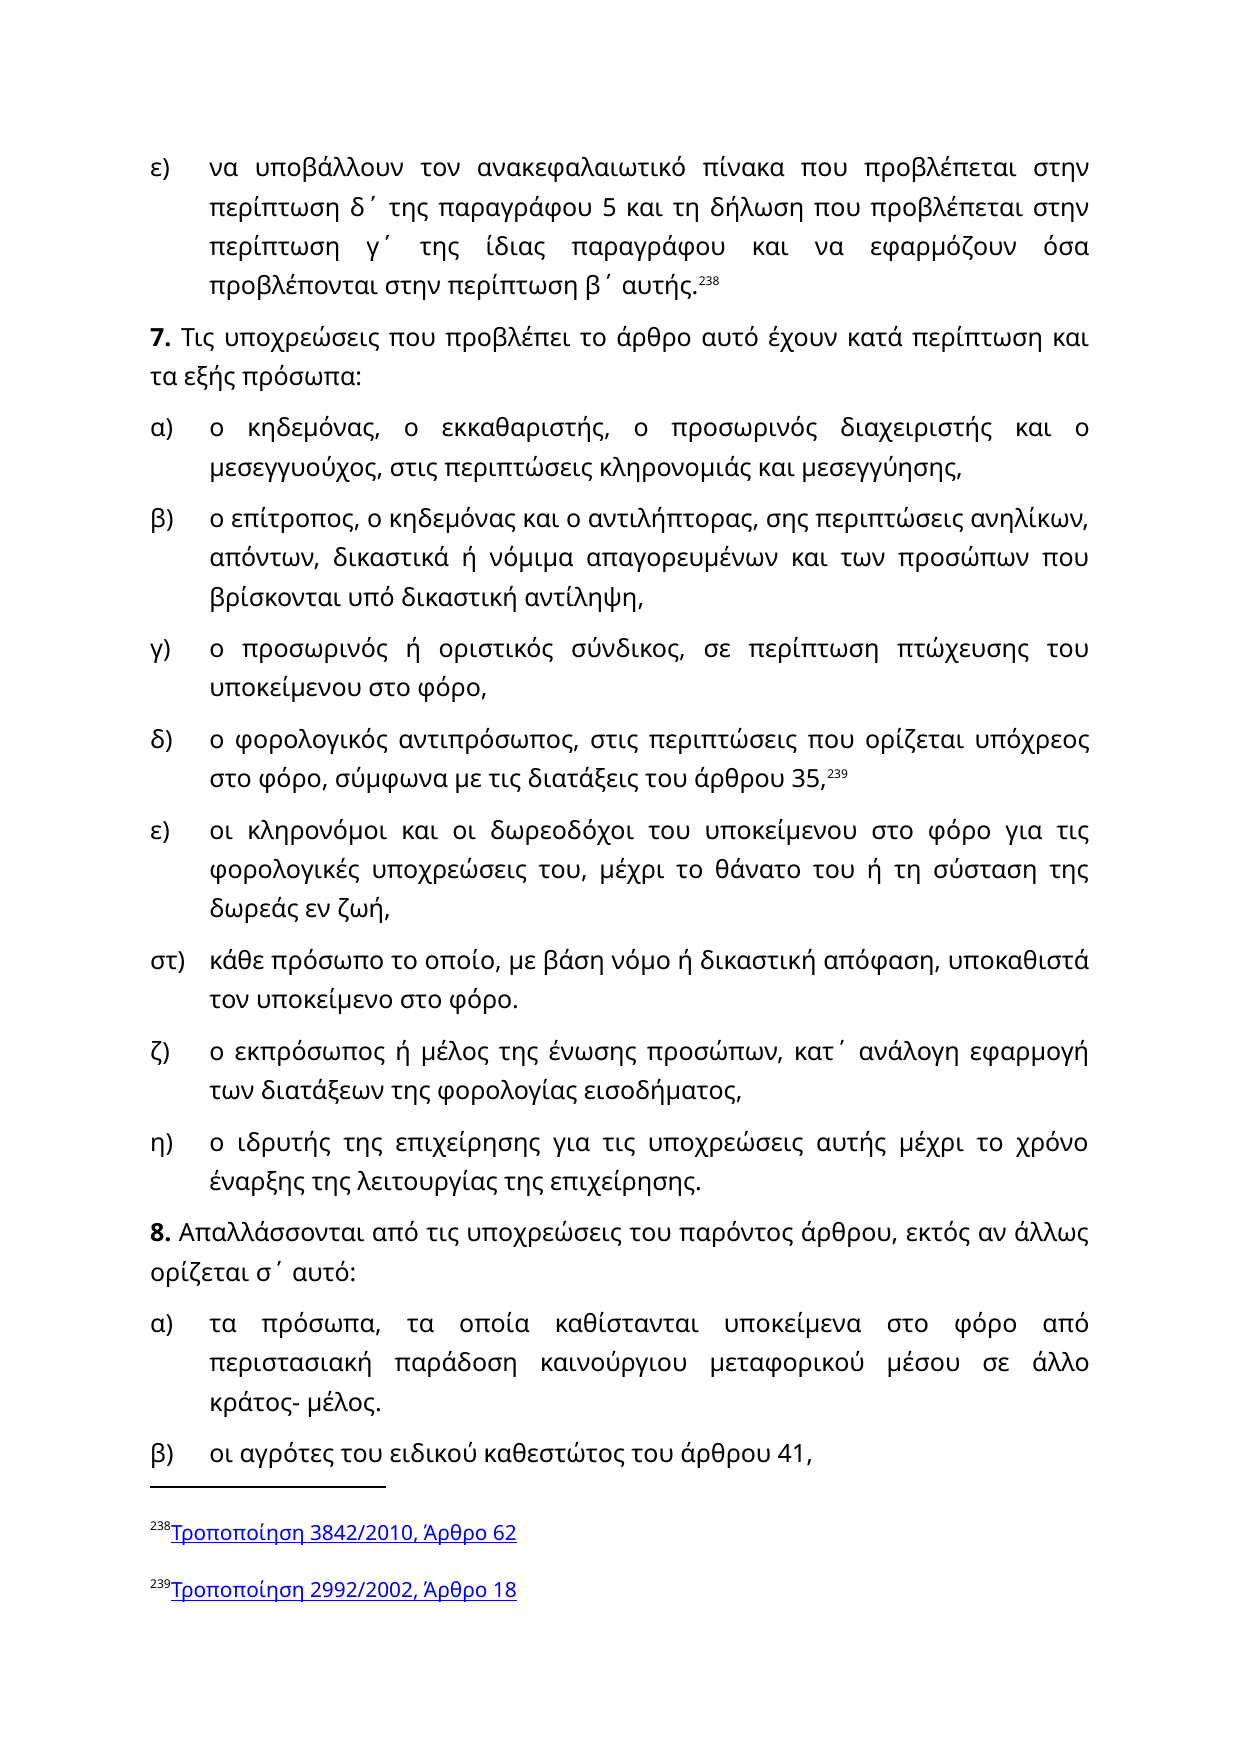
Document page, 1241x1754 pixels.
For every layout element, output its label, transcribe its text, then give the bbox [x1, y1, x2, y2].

list γ) ο προσωρινός ή οριστικός σύνδικος, σε περίπτωση πτώχευσης του υποκείμενου στο φόρο, [150, 631, 1090, 704]
list α) ο κηδεμόνας, ο εκκαθαριστής, ο προσωρινός διαχειριστής και ο μεσεγγυούχος, στις περιπτώσεις κληρονομιάς και μεσεγγύησης, [150, 410, 1090, 483]
list στ) κάθε πρόσωπο το οποίο, με βάση νόμο ή δικαστική απόφαση, υποκαθιστά τον υποκείμενο στο φόρο. [150, 942, 1090, 1016]
text Τροποποίηση 2992/2002, Άρθρο 18 [150, 1576, 1090, 1604]
list β) οι αγρότες του ειδικού καθεστώτος του άρθρου 41, [150, 1436, 1090, 1470]
list η) ο ιδρυτής της επιχείρησης για τις υποχρεώσεις αυτής μέχρι το χρόνο έναρξης της λειτουργίας της επιχείρησης. [150, 1124, 1090, 1197]
list δ) ο φορολογικός αντιπρόσωπος, στις περιπτώσεις που ορίζεται υπόχρεος στο φόρο, σύμφωνα με τις διατάξεις του άρθρου 35, [150, 722, 1090, 795]
list α) τα πρόσωπα, τα οποία καθίστανται υποκείμενα στο φόρο από περιστασιακή παράδοση καινούργιου μεταφορικού μέσου σε άλλο κράτος- μέλος. [150, 1306, 1090, 1418]
text 7. Τις υποχρεώσεις που προβλέπει το άρθρο αυτό έχουν κατά περίπτωση και τα εξής πρόσωπα: [150, 319, 1090, 392]
list ε) οι κληρονόμοι και οι δωρεοδόχοι του υποκείμενου στο φόρο για τις φορολογικές υποχρεώσεις του, μέχρι το θάνατο του ή τη σύσταση της δωρεάς εν ζωή, [150, 812, 1090, 925]
list β) ο επίτροπος, ο κηδεμόνας και ο αντιλήπτορας, σης περιπτώσεις ανηλίκων, απόντων, δικαστικά ή νόμιμα απαγορευμένων και των προσώπων που βρίσκονται υπό δικαστική αντίληψη, [150, 501, 1090, 613]
text 8. Απαλλάσσονται από τις υποχρεώσεις του παρόντος άρθρου, εκτός αν άλλως ορίζεται σ΄ αυτό: [150, 1215, 1090, 1288]
list ζ) ο εκπρόσωπος ή μέλος της ένωσης προσώπων, κατ΄ ανάλογη εφαρμογή των διατάξεων της φορολογίας εισοδήματος, [150, 1033, 1090, 1107]
text Τροποποίηση 3842/2010, Άρθρο 62 [150, 1518, 1090, 1546]
list ε) να υποβάλλουν τον ανακεφαλαιωτικό πίνακα που προβλέπεται στην περίπτωση δ΄ της παραγράφου 5 και τη δήλωση που προβλέπεται στην περίπτωση γ΄ της ίδιας παραγράφου και να εφαρμόζουν όσα προβλέπονται στην περίπτωση β΄ αυτής. [150, 150, 1090, 302]
